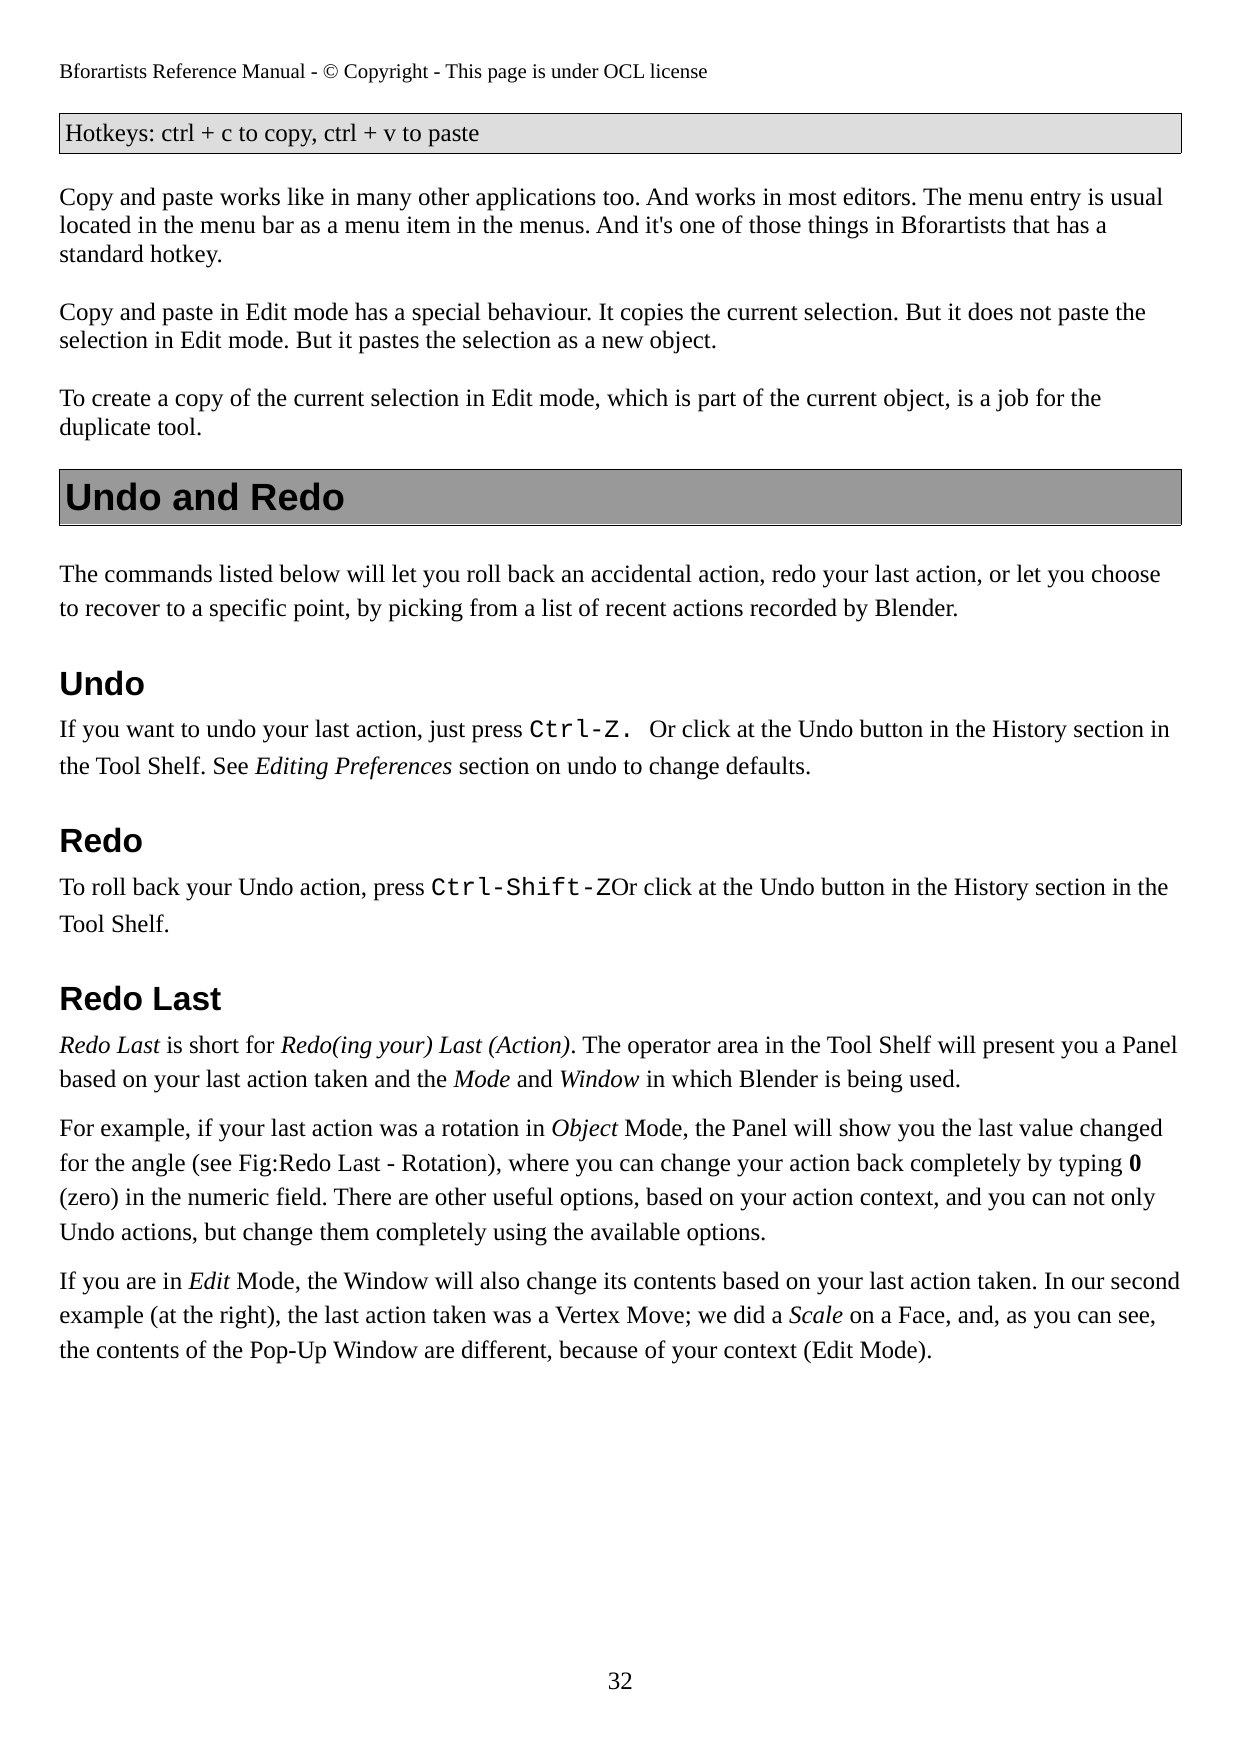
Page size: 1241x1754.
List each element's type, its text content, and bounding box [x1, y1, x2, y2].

text Redo Last is short for Redo(ing your) Last (Action). The operator area in the Tool Shelf will present you a Panel based on your last action taken and the Mode and Window in which Blender is being used. [59, 1030, 1181, 1093]
text Copy and paste works like in many other applications too. And works in most editors. The menu entry is usual located in the menu bar as a menu item in the menus. And it's one of those things in Bforartists that has a standard hotkey. [59, 154, 1181, 268]
text If you want to undo your last action, just press Ctrl-Z. Or click at the Undo button in the History section in the Tool Shelf. See Editing Preferences section on undo to change defaults. [59, 714, 1181, 780]
table_header Undo and Redo [60, 470, 1181, 524]
text The commands listed below will let you roll back an accidental action, redo your last action, or let you choose to recover to a specific point, by picking from a list of recent actions recorded by Blender. [59, 559, 1181, 622]
text To roll back your Undo action, press Ctrl-Shift-ZOr click at the Undo button in the History section in the Tool Shelf. [59, 872, 1181, 937]
text For example, if your last action was a rotation in Object Mode, the Panel will show you the last value changed for the angle (see Fig:Redo Last - Rotation), where you can change your action back completely by typing 0 (zero) in the numeric field. There are other useful options, based on your action context, and you can not only Undo actions, but change them completely using the available options. [59, 1113, 1181, 1246]
subtitle Redo Last [59, 979, 1181, 1017]
table_cell Hotkeys: ctrl + c to copy, ctrl + v to paste [60, 114, 1181, 153]
subtitle Undo [59, 663, 1181, 702]
subtitle Redo [59, 821, 1181, 860]
text If you are in Edit Mode, the Window will also change its contents based on your last action taken. In our second example (at the right), the last action taken was a Vertex Move; we did a Scale on a Face, and, as you can see, the contents of the Pop-Up Window are different, because of your context (Edit Mode). [59, 1266, 1181, 1363]
text Copy and paste in Edit mode has a special behaviour. It copies the current selection. But it does not paste the selection in Edit mode. But it pastes the selection as a new object. [59, 297, 1181, 354]
text To create a copy of the current selection in Edit mode, which is part of the current object, is a job for the duplicate tool. [59, 383, 1181, 441]
